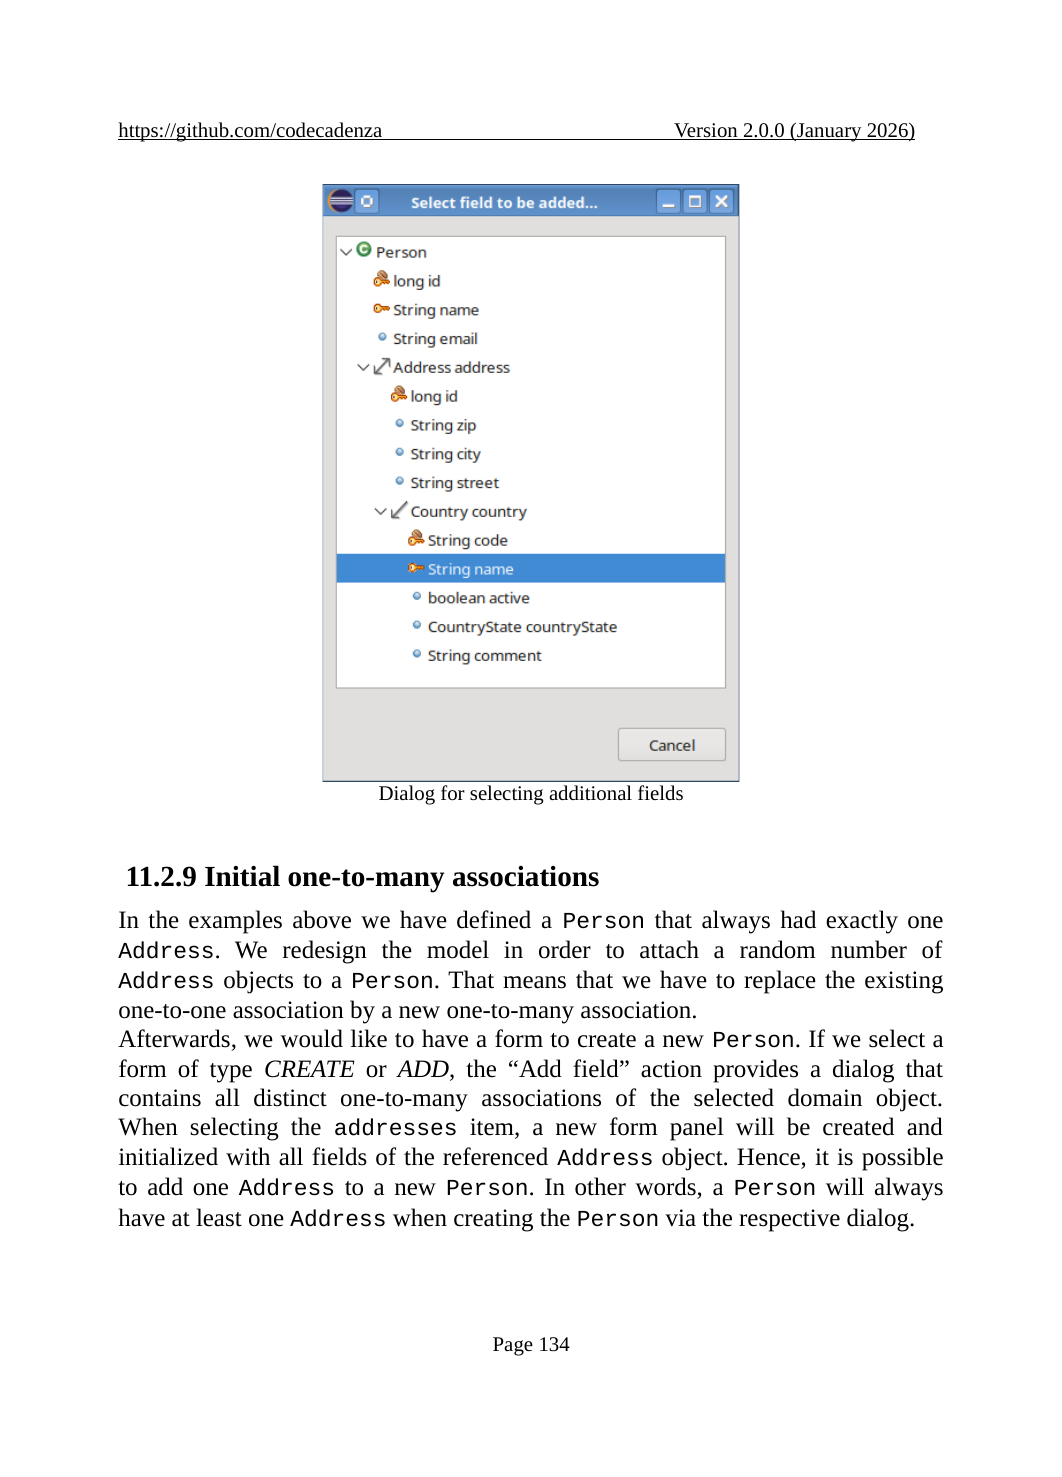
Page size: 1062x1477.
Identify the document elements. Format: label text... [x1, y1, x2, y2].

text Afterwards, we would like to have a form to create a new Person. If we select a form of type CREATE or ADD, the “Add field” action provides a dialog that contains all distinct one-to-many associations of the selected domain object. When selecting the addresses item, a new form panel will be created and initialized with all fields of the referenced Address object. Hence, it is possible to add one Address to a new Person. In other words, a Person will always have at least one Address when creating the Person via the respective dialog. [118, 1024, 944, 1233]
subtitle Initial one-to-many associations [118, 859, 944, 892]
picture [322, 184, 740, 782]
text Dialog for selecting additional fields [322, 782, 739, 805]
text In the examples above we have defined a Person that always had exactly one Address. We redesign the model in order to attach a random number of Address objects to a Person. That means that we have to replace the existing one-to-one association by a new one-to-many association. [118, 905, 944, 1024]
